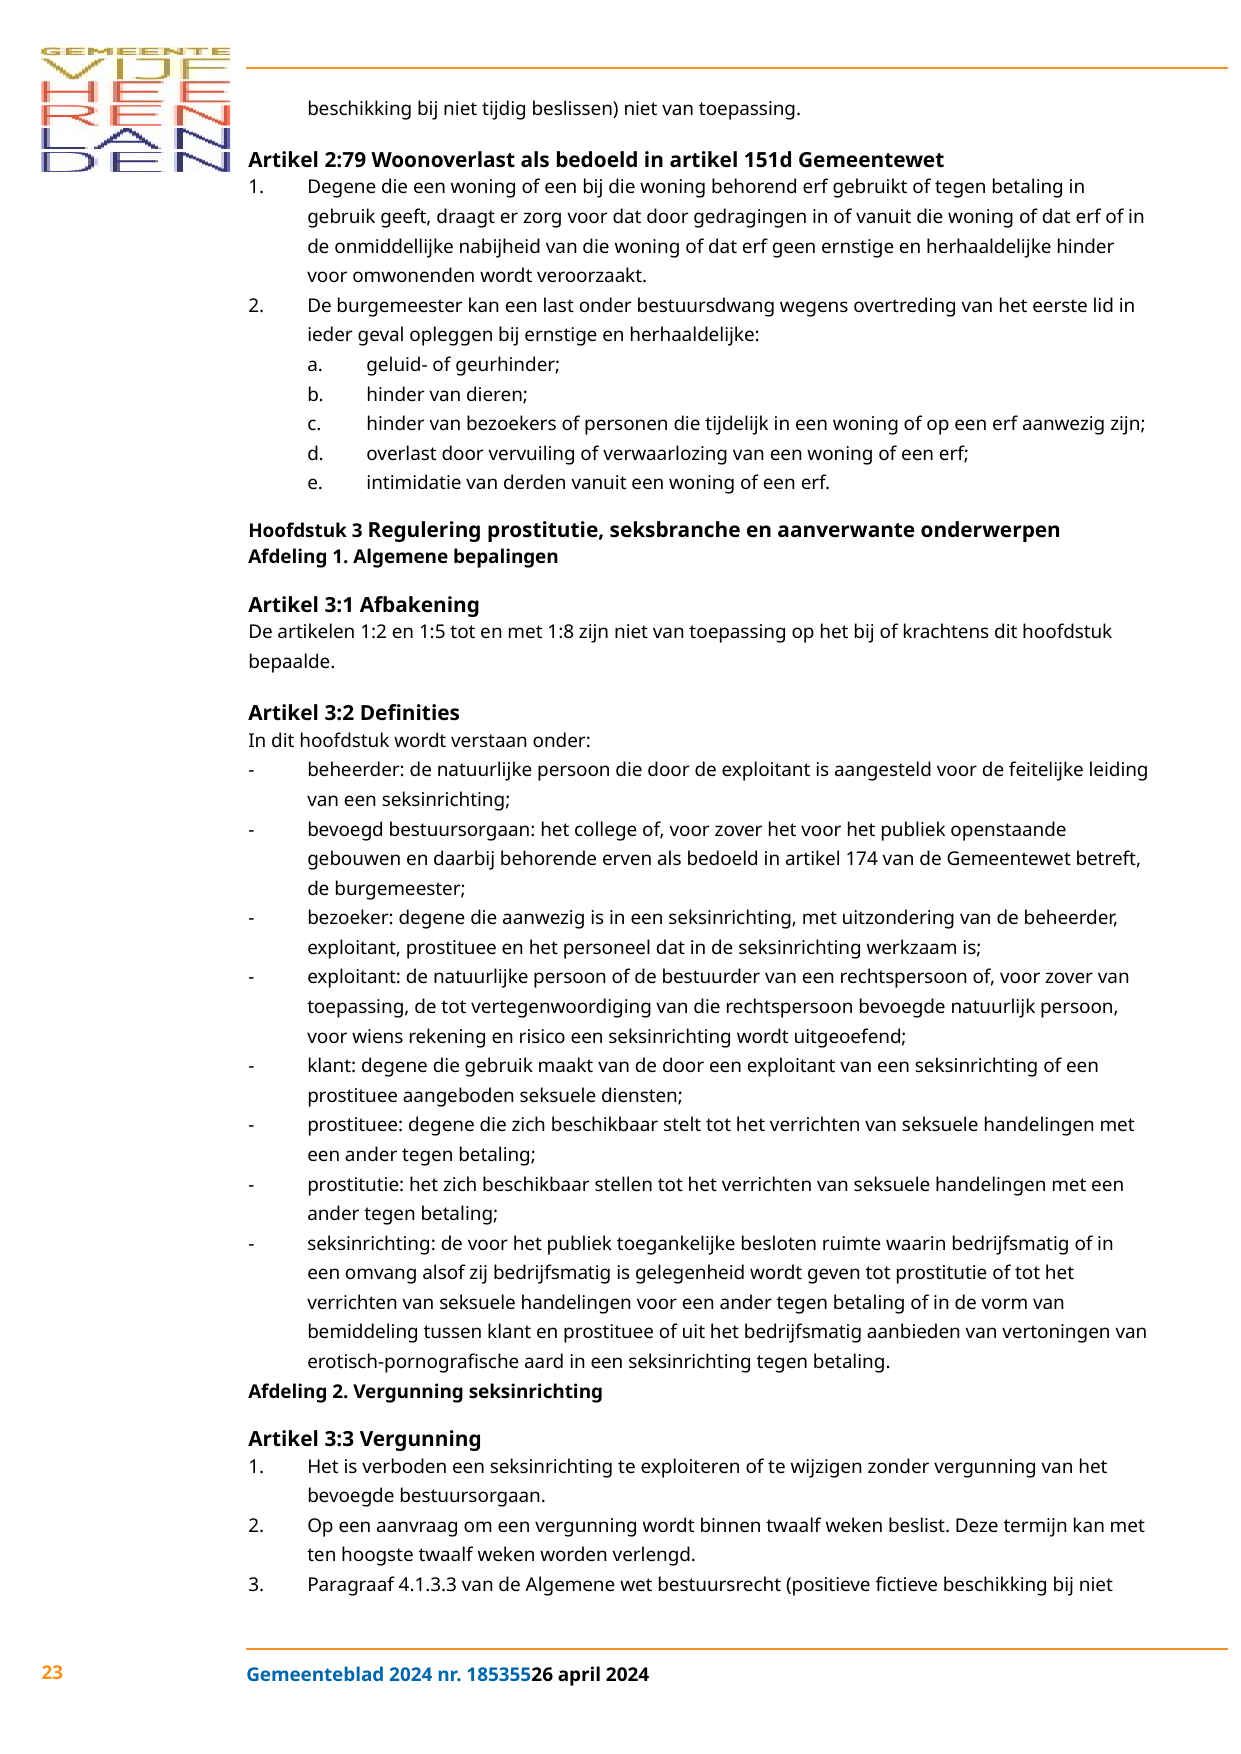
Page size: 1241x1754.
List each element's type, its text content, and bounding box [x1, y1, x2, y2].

text Artikel 3:1 Afbakening [248, 590, 1152, 618]
text In dit hoofdstuk wordt verstaan onder: [248, 727, 1152, 753]
list beschikking bij niet tijdig beslissen) niet van toepassing. [248, 95, 1152, 121]
text Hoofdstuk 3 Regulering prostitutie, seksbranche en aanverwante onderwerpen [248, 515, 1152, 543]
list bezoeker: degene die aanwezig is in een seksinrichting, met uitzondering van de beheerder, exploitant, prostituee en het personeel dat in de seksinrichting werkzaam is; [248, 904, 1152, 960]
list De burgemeester kan een last onder bestuursdwang wegens overtreding van het eerste lid in ieder geval opleggen bij ernstige en herhaaldelijke: [248, 292, 1152, 347]
list prostituee: degene die zich beschikbaar stelt tot het verrichten van seksuele handelingen met een ander tegen betaling; [248, 1112, 1152, 1167]
text Artikel 2:79 Woonoverlast als bedoeld in artikel 151d Gemeentewet [248, 145, 1152, 174]
list beheerder: de natuurlijke persoon die door de exploitant is aangesteld voor de feitelijke leiding van een seksinrichting; [248, 757, 1152, 812]
list hinder van dieren; [307, 381, 1152, 406]
list Paragraaf 4.1.3.3 van de Algemene wet bestuursrecht (positieve fictieve beschikking bij niet [248, 1571, 1152, 1597]
list overlast door vervuiling of verwaarlozing van een woning of een erf; [307, 440, 1152, 466]
text Afdeling 2. Vergunning seksinrichting [248, 1378, 1152, 1403]
picture [41, 47, 231, 172]
list Degene die een woning of een bij die woning behorend erf gebruikt of tegen betaling in gebruik geeft, draagt er zorg voor dat door gedragingen in of vanuit die woning of dat erf of in de onmiddellijke nabijheid van die woning of dat erf geen ernstige en herhaaldelijke hinder voor omwonenden wordt veroorzaakt. [248, 174, 1152, 288]
list intimidatie van derden vanuit een woning of een erf. [307, 469, 1152, 495]
list seksinrichting: de voor het publiek toegankelijke besloten ruimte waarin bedrijfsmatig of in een omvang alsof zij bedrijfsmatig is gelegenheid wordt geven tot prostitutie of tot het verrichten van seksuele handelingen voor een ander tegen betaling of in de vorm van bemiddeling tussen klant en prostituee of uit het bedrijfsmatig aanbieden van vertoningen van erotisch-pornografische aard in een seksinrichting tegen betaling. [248, 1230, 1152, 1374]
list Op een aanvraag om een vergunning wordt binnen twaalf weken beslist. Deze termijn kan met ten hoogste twaalf weken worden verlengd. [248, 1512, 1152, 1567]
list Het is verboden een seksinrichting te exploiteren of te wijzigen zonder vergunning van het bevoegde bestuursorgaan. [248, 1453, 1152, 1508]
text Artikel 3:2 Definities [248, 698, 1152, 727]
list klant: degene die gebruik maakt van de door een exploitant van een seksinrichting of een prostituee aangeboden seksuele diensten; [248, 1052, 1152, 1108]
text Artikel 3:3 Vergunning [248, 1424, 1152, 1453]
list exploitant: de natuurlijke persoon of de bestuurder van een rechtspersoon of, voor zover van toepassing, de tot vertegenwoordiging van die rechtspersoon bevoegde natuurlijk persoon, voor wiens rekening en risico een seksinrichting wordt uitgeoefend; [248, 964, 1152, 1048]
list prostitutie: het zich beschikbaar stellen tot het verrichten van seksuele handelingen met een ander tegen betaling; [248, 1171, 1152, 1226]
list hinder van bezoekers of personen die tijdelijk in een woning of op een erf aanwezig zijn; [307, 410, 1152, 436]
text Afdeling 1. Algemene bepalingen [248, 543, 1152, 569]
list geluid- of geurhinder; [307, 351, 1152, 377]
list bevoegd bestuursorgaan: het college of, voor zover het voor het publiek openstaande gebouwen en daarbij behorende erven als bedoeld in artikel 174 van de Gemeentewet betreft, de burgemeester; [248, 816, 1152, 901]
text De artikelen 1:2 en 1:5 tot en met 1:8 zijn niet van toepassing op het bij of krachtens dit hoofdstuk bepaalde. [248, 618, 1152, 674]
